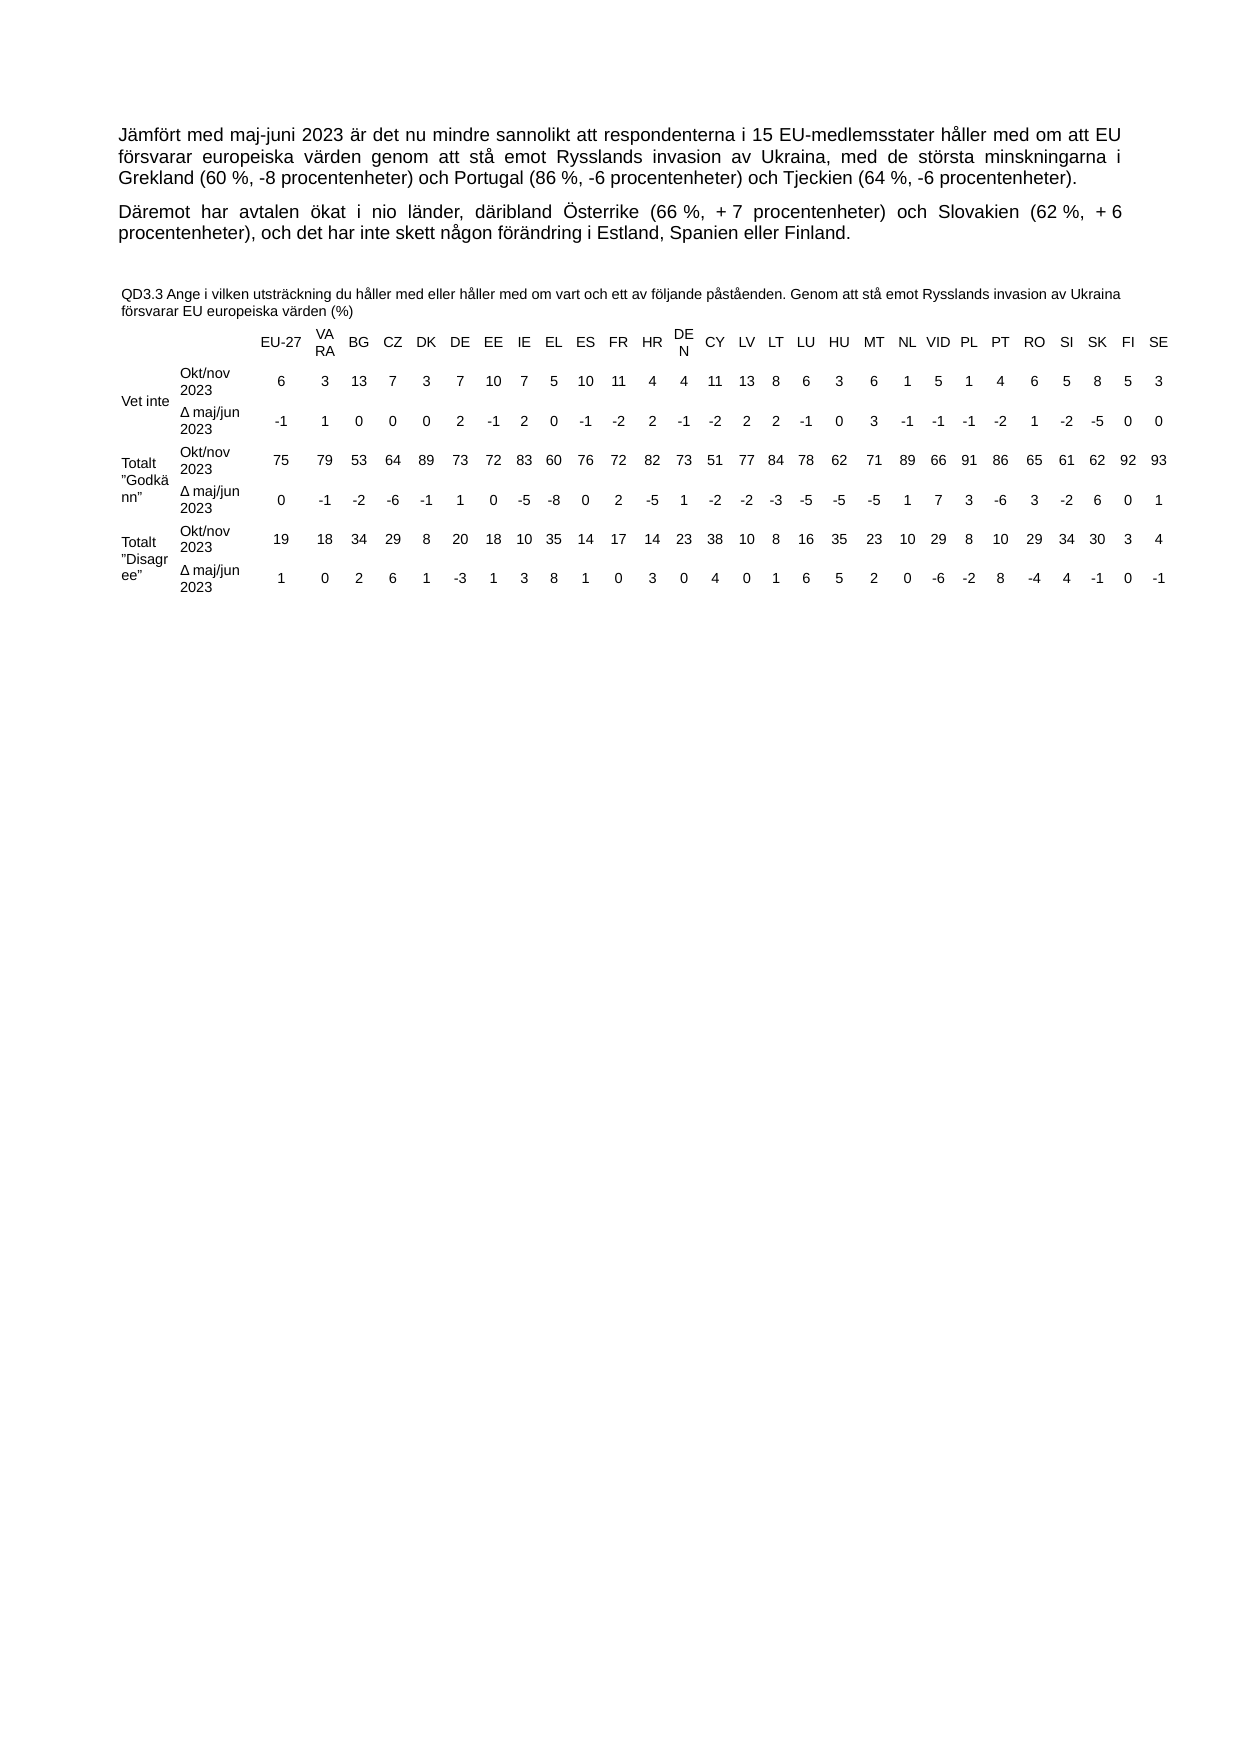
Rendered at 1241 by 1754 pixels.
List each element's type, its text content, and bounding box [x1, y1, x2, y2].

table_cell 6 [376, 559, 409, 598]
table_cell 6 [1081, 480, 1114, 519]
table_cell 8 [761, 519, 790, 559]
table_cell 3 [1016, 480, 1052, 519]
table_cell 11 [698, 362, 732, 401]
table_cell CY [698, 323, 732, 362]
table_cell 0 [602, 559, 635, 598]
table_cell 8 [954, 519, 984, 559]
table_cell Totalt ”Disagree” [118, 519, 177, 598]
table_cell 30 [1081, 519, 1114, 559]
table_cell 86 [984, 441, 1016, 480]
table_cell SE [1142, 323, 1175, 362]
table_cell LT [761, 323, 790, 362]
table_cell 5 [822, 559, 856, 598]
table_cell -2 [602, 401, 635, 441]
table_cell 35 [822, 519, 856, 559]
table_cell FI [1114, 323, 1142, 362]
table_cell -6 [376, 480, 409, 519]
table_cell 29 [376, 519, 409, 559]
table_cell EL [538, 323, 569, 362]
table_cell -2 [1053, 480, 1081, 519]
table_cell -5 [1081, 401, 1114, 441]
table_cell 1 [409, 559, 443, 598]
table_cell 3 [822, 362, 856, 401]
table_cell 0 [1114, 559, 1142, 598]
table_cell 1 [569, 559, 602, 598]
table_cell 0 [254, 480, 308, 519]
table_cell 17 [602, 519, 635, 559]
table_cell 0 [376, 401, 409, 441]
table_cell 29 [1016, 519, 1052, 559]
table_cell -1 [254, 401, 308, 441]
table_cell 29 [923, 519, 954, 559]
table_cell -1 [409, 480, 443, 519]
table_cell -5 [822, 480, 856, 519]
table_cell 11 [602, 362, 635, 401]
table_cell BG [341, 323, 376, 362]
table_cell HU [822, 323, 856, 362]
table_cell 1 [1016, 401, 1052, 441]
table_cell 1 [443, 480, 477, 519]
table_cell MT [856, 323, 892, 362]
table_cell DEN [670, 323, 698, 362]
table_cell 1 [954, 362, 984, 401]
table_cell 34 [341, 519, 376, 559]
table_cell -5 [635, 480, 669, 519]
table_cell 0 [892, 559, 923, 598]
table_cell 23 [856, 519, 892, 559]
table_cell 3 [856, 401, 892, 441]
table_cell 6 [1016, 362, 1052, 401]
table_cell -3 [443, 559, 477, 598]
table_cell 10 [477, 362, 510, 401]
table_cell 1 [477, 559, 510, 598]
table_cell DK [409, 323, 443, 362]
table_cell 2 [443, 401, 477, 441]
table_cell -2 [984, 401, 1016, 441]
table_cell LV [732, 323, 761, 362]
table_cell 10 [892, 519, 923, 559]
table_cell 34 [1053, 519, 1081, 559]
table_cell 0 [477, 480, 510, 519]
table_cell 7 [923, 480, 954, 519]
table_cell 0 [822, 401, 856, 441]
table_cell 7 [510, 362, 538, 401]
table_cell 4 [698, 559, 732, 598]
table_cell 14 [635, 519, 669, 559]
table_cell 16 [790, 519, 822, 559]
table_cell 8 [538, 559, 569, 598]
table_cell 8 [409, 519, 443, 559]
table_cell 73 [670, 441, 698, 480]
table_cell -1 [477, 401, 510, 441]
table_cell 3 [409, 362, 443, 401]
table_cell 66 [923, 441, 954, 480]
table_cell -1 [923, 401, 954, 441]
table_cell -6 [984, 480, 1016, 519]
table_cell 2 [761, 401, 790, 441]
table_cell 89 [892, 441, 923, 480]
table_cell -1 [569, 401, 602, 441]
table_cell 8 [1081, 362, 1114, 401]
table_cell Vet inte [118, 362, 177, 441]
table_cell 0 [670, 559, 698, 598]
table_cell LU [790, 323, 822, 362]
table_cell Okt/nov 2023 [177, 519, 254, 559]
table_cell -5 [510, 480, 538, 519]
table_cell 2 [732, 401, 761, 441]
table_cell -1 [1142, 559, 1175, 598]
table_cell 7 [376, 362, 409, 401]
table_cell 4 [635, 362, 669, 401]
table_cell -1 [892, 401, 923, 441]
table_cell -2 [954, 559, 984, 598]
table_cell 78 [790, 441, 822, 480]
table_cell 65 [1016, 441, 1052, 480]
table_cell 72 [602, 441, 635, 480]
table_cell 2 [341, 559, 376, 598]
table_cell 6 [856, 362, 892, 401]
table_cell 1 [892, 480, 923, 519]
table_cell 10 [732, 519, 761, 559]
table_cell 53 [341, 441, 376, 480]
table_cell 6 [254, 362, 308, 401]
table_cell 62 [1081, 441, 1114, 480]
table_cell 3 [1142, 362, 1175, 401]
table_cell 73 [443, 441, 477, 480]
table_cell 5 [1053, 362, 1081, 401]
table_cell -5 [856, 480, 892, 519]
table_cell -1 [308, 480, 341, 519]
table_cell 76 [569, 441, 602, 480]
table_cell 60 [538, 441, 569, 480]
table_cell 14 [569, 519, 602, 559]
table_cell 6 [790, 362, 822, 401]
table_cell CZ [376, 323, 409, 362]
table_cell EU-27 [254, 323, 308, 362]
text Jämfört med maj-juni 2023 är det nu mindre sannolikt att respondenterna i 15 EU-medlemsstater håller med om att EU försvarar europeiska värden genom att stå emot Rysslands invasion av Ukraina, med de största minskningarna i Grekland (60 %, -8 procentenheter) och Portugal (86 %, -6 procentenheter) och Tjeckien (64 %, -6 procentenheter). [118, 124, 1122, 189]
table_cell 38 [698, 519, 732, 559]
table_cell 1 [761, 559, 790, 598]
table_header QD3.3 Ange i vilken utsträckning du håller med eller håller med om vart och ett av följande påståenden. Genom att stå emot Rysslands invasion av Ukraina försvarar EU europeiska värden (%) [118, 283, 1175, 322]
table_cell 4 [1053, 559, 1081, 598]
table_cell 18 [477, 519, 510, 559]
table_cell 8 [984, 559, 1016, 598]
table_cell 83 [510, 441, 538, 480]
table_cell RO [1016, 323, 1052, 362]
table_cell 5 [538, 362, 569, 401]
table_cell 93 [1142, 441, 1175, 480]
table_cell 5 [1114, 362, 1142, 401]
table_cell -1 [790, 401, 822, 441]
table_cell 19 [254, 519, 308, 559]
table_cell -2 [698, 480, 732, 519]
table_cell FR [602, 323, 635, 362]
table_cell 0 [1114, 401, 1142, 441]
table_cell SI [1053, 323, 1081, 362]
table_cell 0 [308, 559, 341, 598]
table_cell 82 [635, 441, 669, 480]
table_cell 84 [761, 441, 790, 480]
table_cell 0 [732, 559, 761, 598]
table_cell -1 [670, 401, 698, 441]
table_cell 0 [538, 401, 569, 441]
table_cell 7 [443, 362, 477, 401]
table_cell -2 [732, 480, 761, 519]
table_cell 0 [341, 401, 376, 441]
table_cell 35 [538, 519, 569, 559]
table_cell 0 [409, 401, 443, 441]
table_cell NL [892, 323, 923, 362]
table_cell SK [1081, 323, 1114, 362]
table_cell Δ maj/jun 2023 [177, 480, 254, 519]
table_cell PT [984, 323, 1016, 362]
table_cell 0 [569, 480, 602, 519]
table_cell 3 [1114, 519, 1142, 559]
table_cell 92 [1114, 441, 1142, 480]
table_cell Okt/nov 2023 [177, 362, 254, 401]
table_cell 13 [732, 362, 761, 401]
table_cell DE [443, 323, 477, 362]
table_cell 1 [670, 480, 698, 519]
table_cell PL [954, 323, 984, 362]
table_cell 23 [670, 519, 698, 559]
table_cell -1 [954, 401, 984, 441]
table_cell 18 [308, 519, 341, 559]
table_cell 71 [856, 441, 892, 480]
table_cell 10 [569, 362, 602, 401]
table_cell -6 [923, 559, 954, 598]
table_cell 5 [923, 362, 954, 401]
table_cell 64 [376, 441, 409, 480]
table_cell 8 [761, 362, 790, 401]
table_cell 1 [254, 559, 308, 598]
table_cell Δ maj/jun 2023 [177, 559, 254, 598]
table_cell 4 [1142, 519, 1175, 559]
table_cell Δ maj/jun 2023 [177, 401, 254, 441]
table_cell -5 [790, 480, 822, 519]
table_cell 75 [254, 441, 308, 480]
table_cell 20 [443, 519, 477, 559]
table_cell 2 [635, 401, 669, 441]
table_cell -3 [761, 480, 790, 519]
table_cell -1 [1081, 559, 1114, 598]
table_cell 1 [892, 362, 923, 401]
table_cell 1 [308, 401, 341, 441]
table_cell -2 [698, 401, 732, 441]
table_cell 3 [635, 559, 669, 598]
table_cell -2 [341, 480, 376, 519]
table_cell 4 [984, 362, 1016, 401]
table_cell 3 [510, 559, 538, 598]
table_cell 13 [341, 362, 376, 401]
table_cell -4 [1016, 559, 1052, 598]
table_cell -2 [1053, 401, 1081, 441]
table_cell IE [510, 323, 538, 362]
text Däremot har avtalen ökat i nio länder, däribland Österrike (66 %, + 7 procentenheter) och Slovakien (62 %, + 6 procentenheter), och det har inte skett någon förändring i Estland, Spanien eller Finland. [118, 201, 1122, 244]
table_cell 2 [856, 559, 892, 598]
table_cell 10 [510, 519, 538, 559]
table_cell 77 [732, 441, 761, 480]
table_cell 72 [477, 441, 510, 480]
table_cell Totalt ”Godkänn” [118, 441, 177, 519]
table_cell 91 [954, 441, 984, 480]
table_cell 10 [984, 519, 1016, 559]
table_cell VARA [308, 323, 341, 362]
table_cell 2 [602, 480, 635, 519]
table_cell 4 [670, 362, 698, 401]
table_cell 62 [822, 441, 856, 480]
table_cell 1 [1142, 480, 1175, 519]
table_cell [177, 323, 254, 362]
table_cell VID [923, 323, 954, 362]
table_cell Okt/nov 2023 [177, 441, 254, 480]
table_cell 3 [954, 480, 984, 519]
table_cell 61 [1053, 441, 1081, 480]
table_cell 2 [510, 401, 538, 441]
table_cell 3 [308, 362, 341, 401]
table_cell 0 [1114, 480, 1142, 519]
table_cell EE [477, 323, 510, 362]
table_cell ES [569, 323, 602, 362]
table_cell 6 [790, 559, 822, 598]
table_cell 0 [1142, 401, 1175, 441]
table_cell 51 [698, 441, 732, 480]
table_cell [118, 323, 177, 362]
table_cell HR [635, 323, 669, 362]
table_cell 89 [409, 441, 443, 480]
table_cell 79 [308, 441, 341, 480]
table_cell -8 [538, 480, 569, 519]
